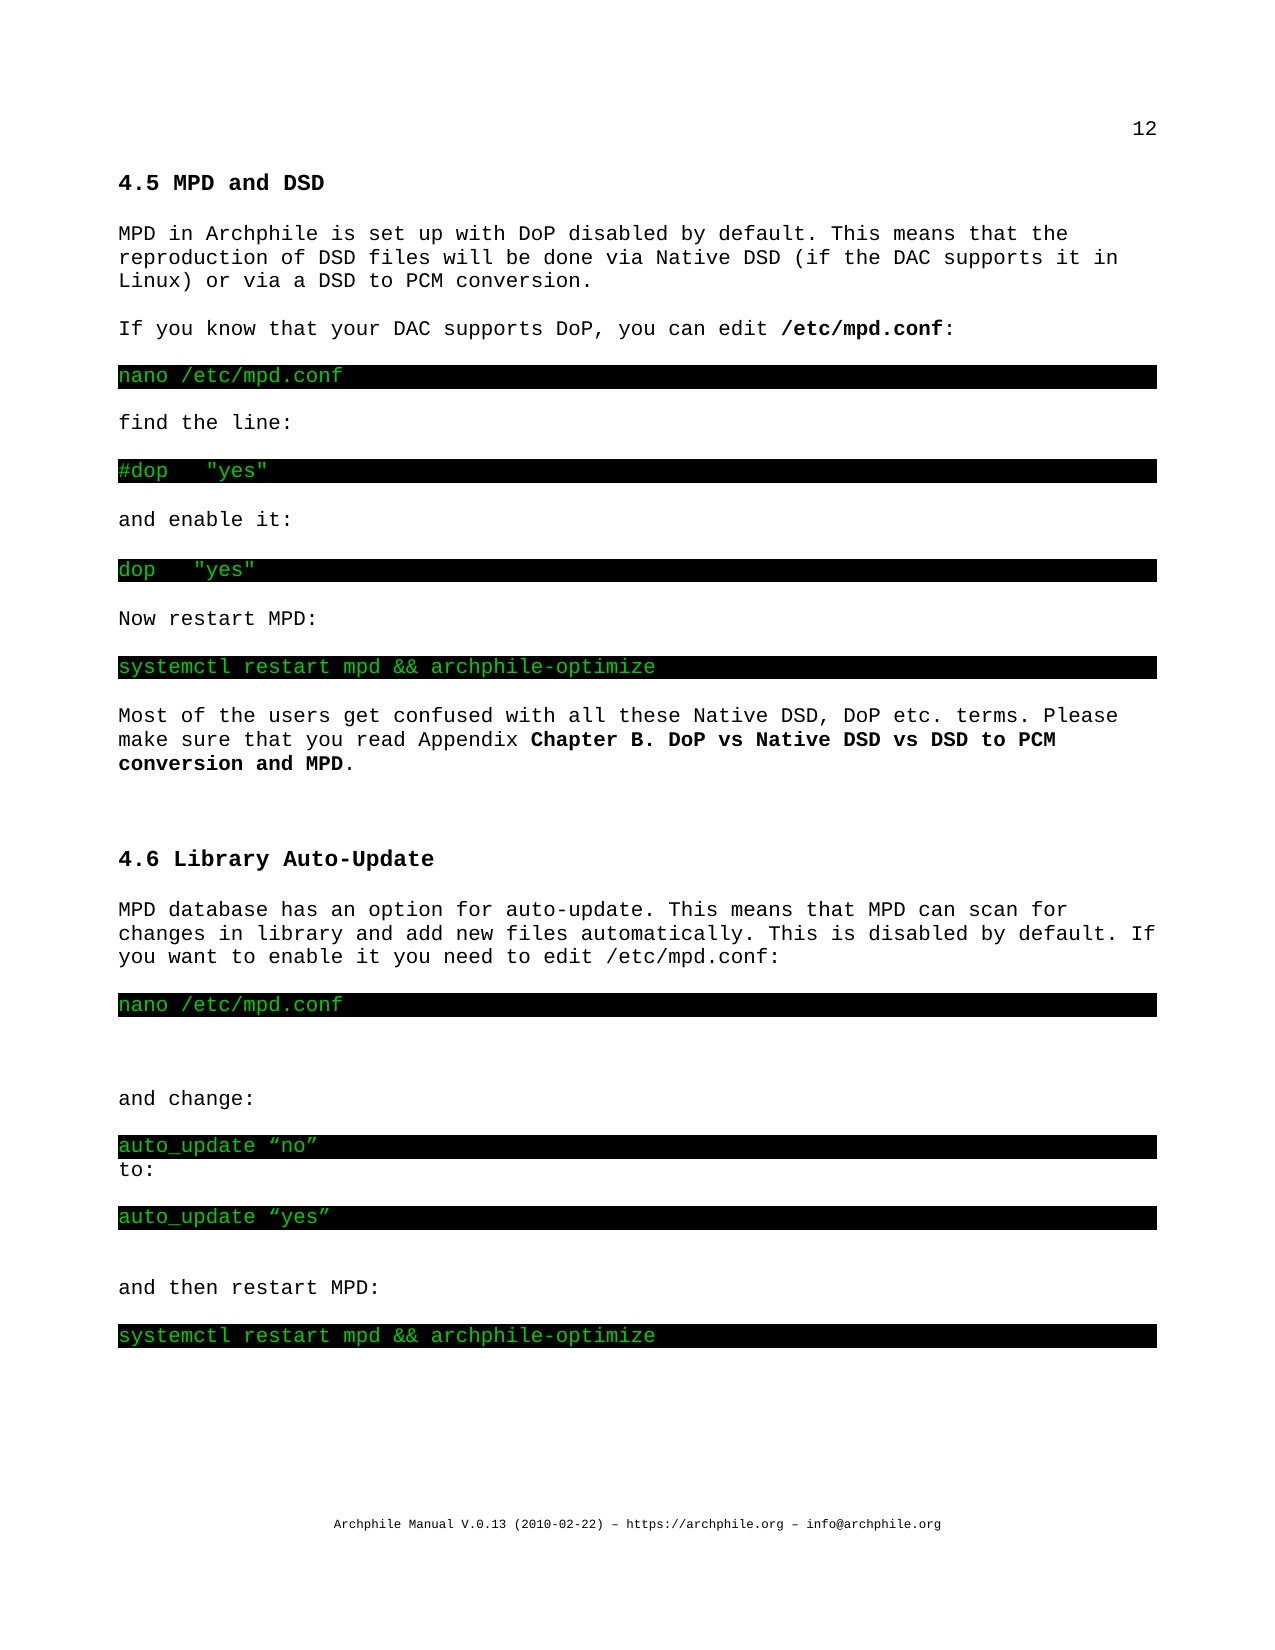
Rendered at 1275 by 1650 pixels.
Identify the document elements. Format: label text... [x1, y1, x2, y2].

text Most of the users get confused with all these Native DSD, DoP etc. terms. Please make sure that you read Appendix Chapter B. DoP vs Native DSD vs DSD to PCM conversion and MPD. [118, 705, 1157, 776]
text MPD in Archphile is set up with DoP disabled by default. This means that the reproduction of DSD files will be done via Native DSD (if the DAC supports it in Linux) or via a DSD to PCM conversion. [118, 223, 1157, 294]
text #dop "yes" [118, 459, 1157, 483]
text nano /etc/mpd.conf [118, 365, 1157, 389]
text dop "yes" [118, 559, 1157, 582]
text If you know that your DAC supports DoP, you can edit /etc/mpd.conf: [118, 318, 1157, 341]
text Now restart MPD: [118, 608, 1157, 632]
text find the line: [118, 412, 1157, 436]
text to: [118, 1159, 1157, 1183]
text and enable it: [118, 509, 1157, 533]
text systemctl restart mpd && archphile-optimize [118, 1324, 1157, 1348]
text auto_update “no” [118, 1135, 1157, 1159]
text 4.6 Library Auto-Update [118, 847, 1157, 873]
text MPD database has an option for auto-update. This means that MPD can scan for changes in library and add new files automatically. This is disabled by default. If you want to enable it you need to edit /etc/mpd.conf: [118, 899, 1157, 970]
text 4.5 MPD and DSD [118, 171, 1157, 197]
text and then restart MPD: [118, 1277, 1157, 1301]
text and change: [118, 1088, 1157, 1112]
text nano /etc/mpd.conf [118, 993, 1157, 1017]
text systemctl restart mpd && archphile-optimize [118, 656, 1157, 679]
text auto_update “yes” [118, 1206, 1157, 1230]
